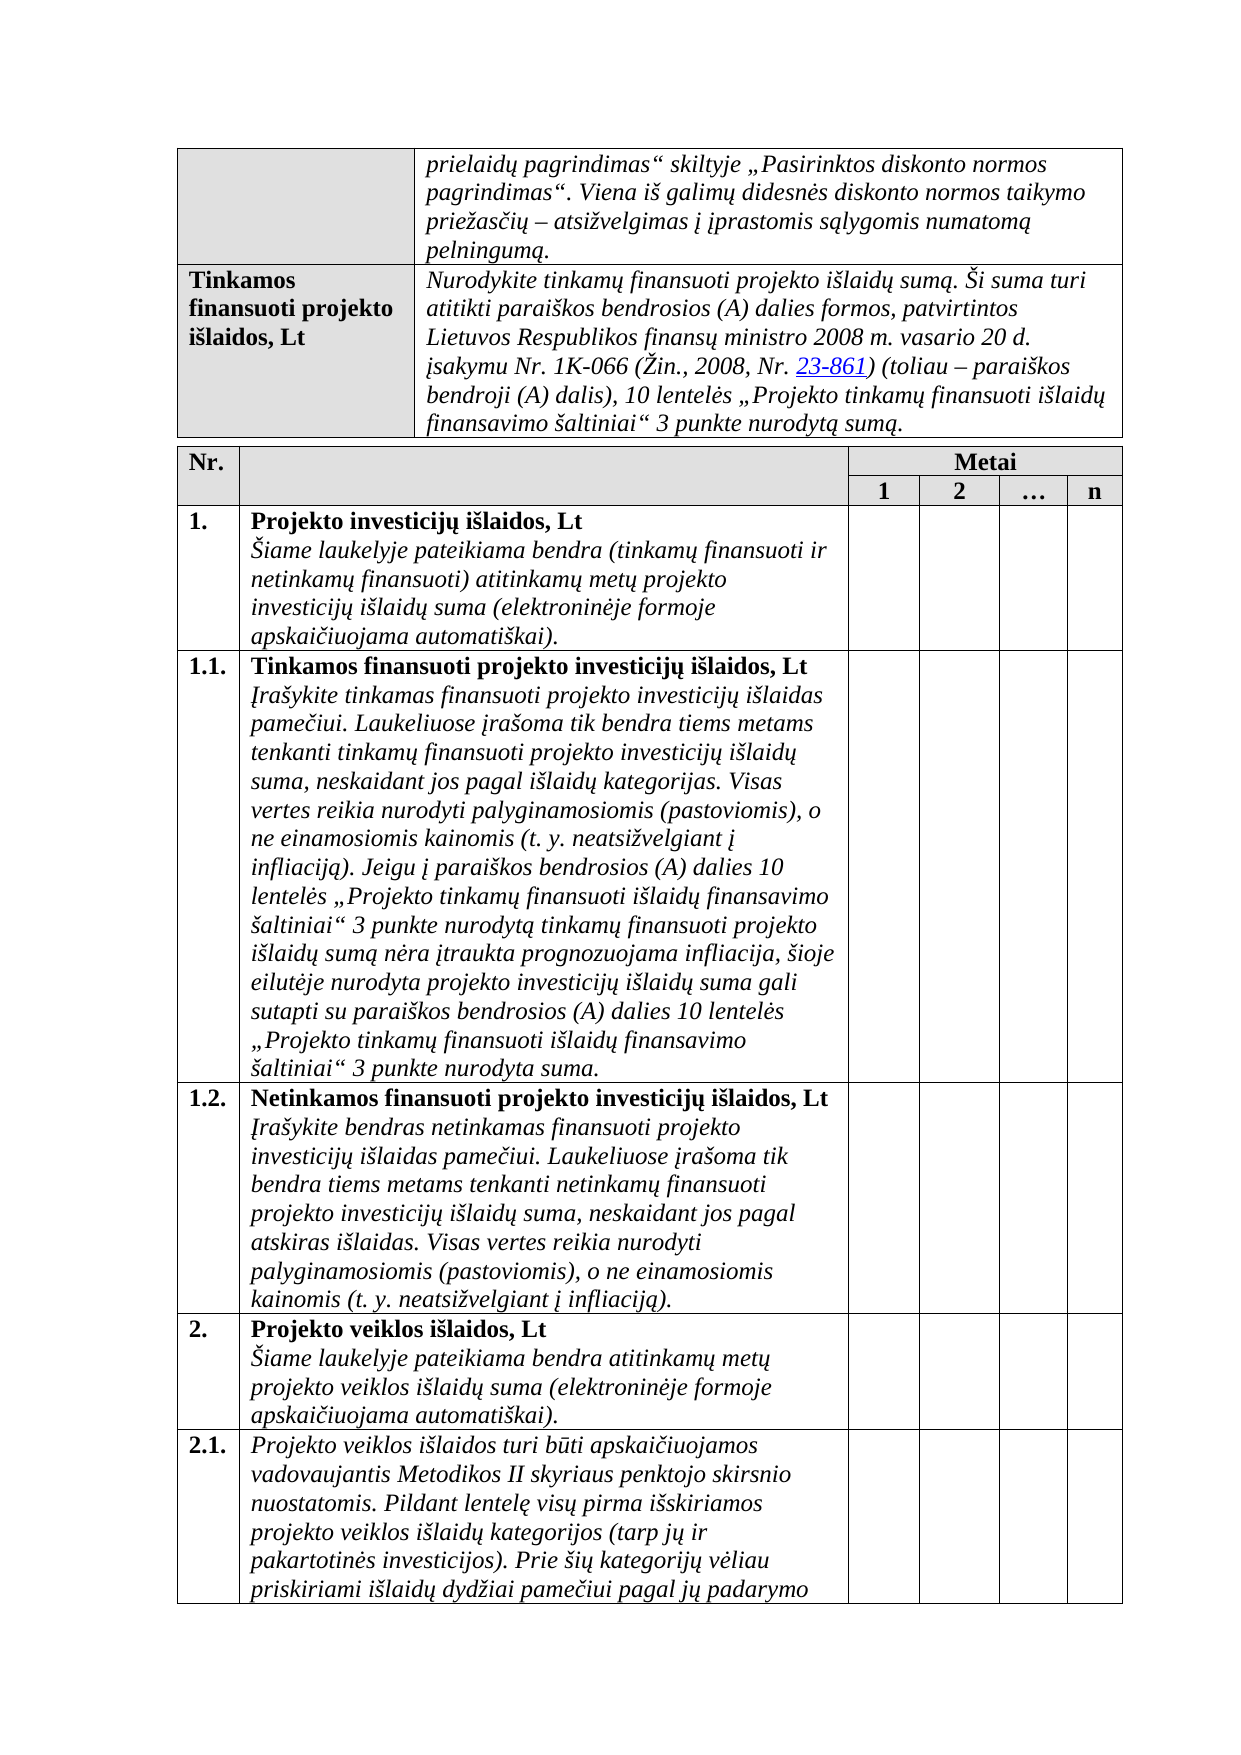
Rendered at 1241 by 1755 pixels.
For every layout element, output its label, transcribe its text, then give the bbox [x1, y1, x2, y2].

table_header Metai [849, 447, 1122, 475]
table_cell [920, 1430, 999, 1603]
table_cell Projekto veiklos išlaidos, Lt Šiame laukelyje pateikiama bendra atitinkamų metų projekto veiklos išlaidų suma (elektroninėje formoje apskaičiuojama automatiškai). [240, 1314, 848, 1429]
table_cell [1068, 1083, 1122, 1313]
table_cell [849, 1314, 919, 1429]
table_cell 2 [920, 476, 999, 505]
table_cell [920, 651, 999, 1082]
table_cell 1. [178, 506, 239, 650]
table_cell [1000, 651, 1067, 1082]
table_cell Projekto veiklos išlaidos turi būti apskaičiuojamos vadovaujantis Metodikos II skyriaus penktojo skirsnio nuostatomis. Pildant lentelę visų pirma išskiriamos projekto veiklos išlaidų kategorijos (tarp jų ir pakartotinės investicijos). Prie šių kategorijų vėliau priskiriami išlaidų dydžiai pamečiui pagal jų padarymo [240, 1430, 848, 1603]
table_cell Nurodykite tinkamų finansuoti projekto išlaidų sumą. Ši suma turi atitikti paraiškos bendrosios (A) dalies formos, patvirtintos Lietuvos Respublikos finansų ministro 2008 m. vasario 20 d. įsakymu Nr. 1K-066 (Žin., 2008, Nr. 23-861) (toliau – paraiškos bendroji (A) dalis), 10 lentelės „Projekto tinkamų finansuoti išlaidų finansavimo šaltiniai“ 3 punkte nurodytą sumą. [415, 265, 1122, 437]
table_cell [849, 651, 919, 1082]
table_cell [178, 149, 414, 264]
table_cell Projekto investicijų išlaidos, Lt Šiame laukelyje pateikiama bendra (tinkamų finansuoti ir netinkamų finansuoti) atitinkamų metų projekto investicijų išlaidų suma (elektroninėje formoje apskaičiuojama automatiškai). [240, 506, 848, 650]
table_cell 1.2. [178, 1083, 239, 1313]
table_cell [920, 1314, 999, 1429]
table_cell 1.1. [178, 651, 239, 1082]
table_header Nr. [178, 447, 239, 505]
table_cell [1068, 1430, 1122, 1603]
table_header [240, 447, 848, 505]
table_cell [1068, 651, 1122, 1082]
table_cell Tinkamos finansuoti projekto išlaidos, Lt [178, 265, 414, 437]
table_cell [849, 1430, 919, 1603]
table_cell 2. [178, 1314, 239, 1429]
table_cell [1000, 506, 1067, 650]
table_cell 1 [849, 476, 919, 505]
table_cell … [1000, 476, 1067, 505]
table_cell [1000, 1430, 1067, 1603]
table_cell [920, 1083, 999, 1313]
table_cell [1068, 506, 1122, 650]
table_cell [849, 506, 919, 650]
table_cell n [1068, 476, 1122, 505]
table_cell [1000, 1314, 1067, 1429]
table_cell [1068, 1314, 1122, 1429]
table_cell Netinkamos finansuoti projekto investicijų išlaidos, Lt Įrašykite bendras netinkamas finansuoti projekto investicijų išlaidas pamečiui. Laukeliuose įrašoma tik bendra tiems metams tenkanti netinkamų finansuoti projekto investicijų išlaidų suma, neskaidant jos pagal atskiras išlaidas. Visas vertes reikia nurodyti palyginamosiomis (pastoviomis), o ne einamosiomis kainomis (t. y. neatsižvelgiant į infliaciją). [240, 1083, 848, 1313]
table_cell [920, 506, 999, 650]
table_cell prielaidų pagrindimas“ skiltyje „Pasirinktos diskonto normos pagrindimas“. Viena iš galimų didesnės diskonto normos taikymo priežasčių – atsižvelgimas į įprastomis sąlygomis numatomą pelningumą. [415, 149, 1122, 264]
table_cell [1000, 1083, 1067, 1313]
table_cell [849, 1083, 919, 1313]
table_cell Tinkamos finansuoti projekto investicijų išlaidos, Lt Įrašykite tinkamas finansuoti projekto investicijų išlaidas pamečiui. Laukeliuose įrašoma tik bendra tiems metams tenkanti tinkamų finansuoti projekto investicijų išlaidų suma, neskaidant jos pagal išlaidų kategorijas. Visas vertes reikia nurodyti palyginamosiomis (pastoviomis), o ne einamosiomis kainomis (t. y. neatsižvelgiant į infliaciją). Jeigu į paraiškos bendrosios (A) dalies 10 lentelės „Projekto tinkamų finansuoti išlaidų finansavimo šaltiniai“ 3 punkte nurodytą tinkamų finansuoti projekto išlaidų sumą nėra įtraukta prognozuojama infliacija, šioje eilutėje nurodyta projekto investicijų išlaidų suma gali sutapti su paraiškos bendrosios (A) dalies 10 lentelės „Projekto tinkamų finansuoti išlaidų finansavimo šaltiniai“ 3 punkte nurodyta suma. [240, 651, 848, 1082]
table_cell 2.1. [178, 1430, 239, 1603]
